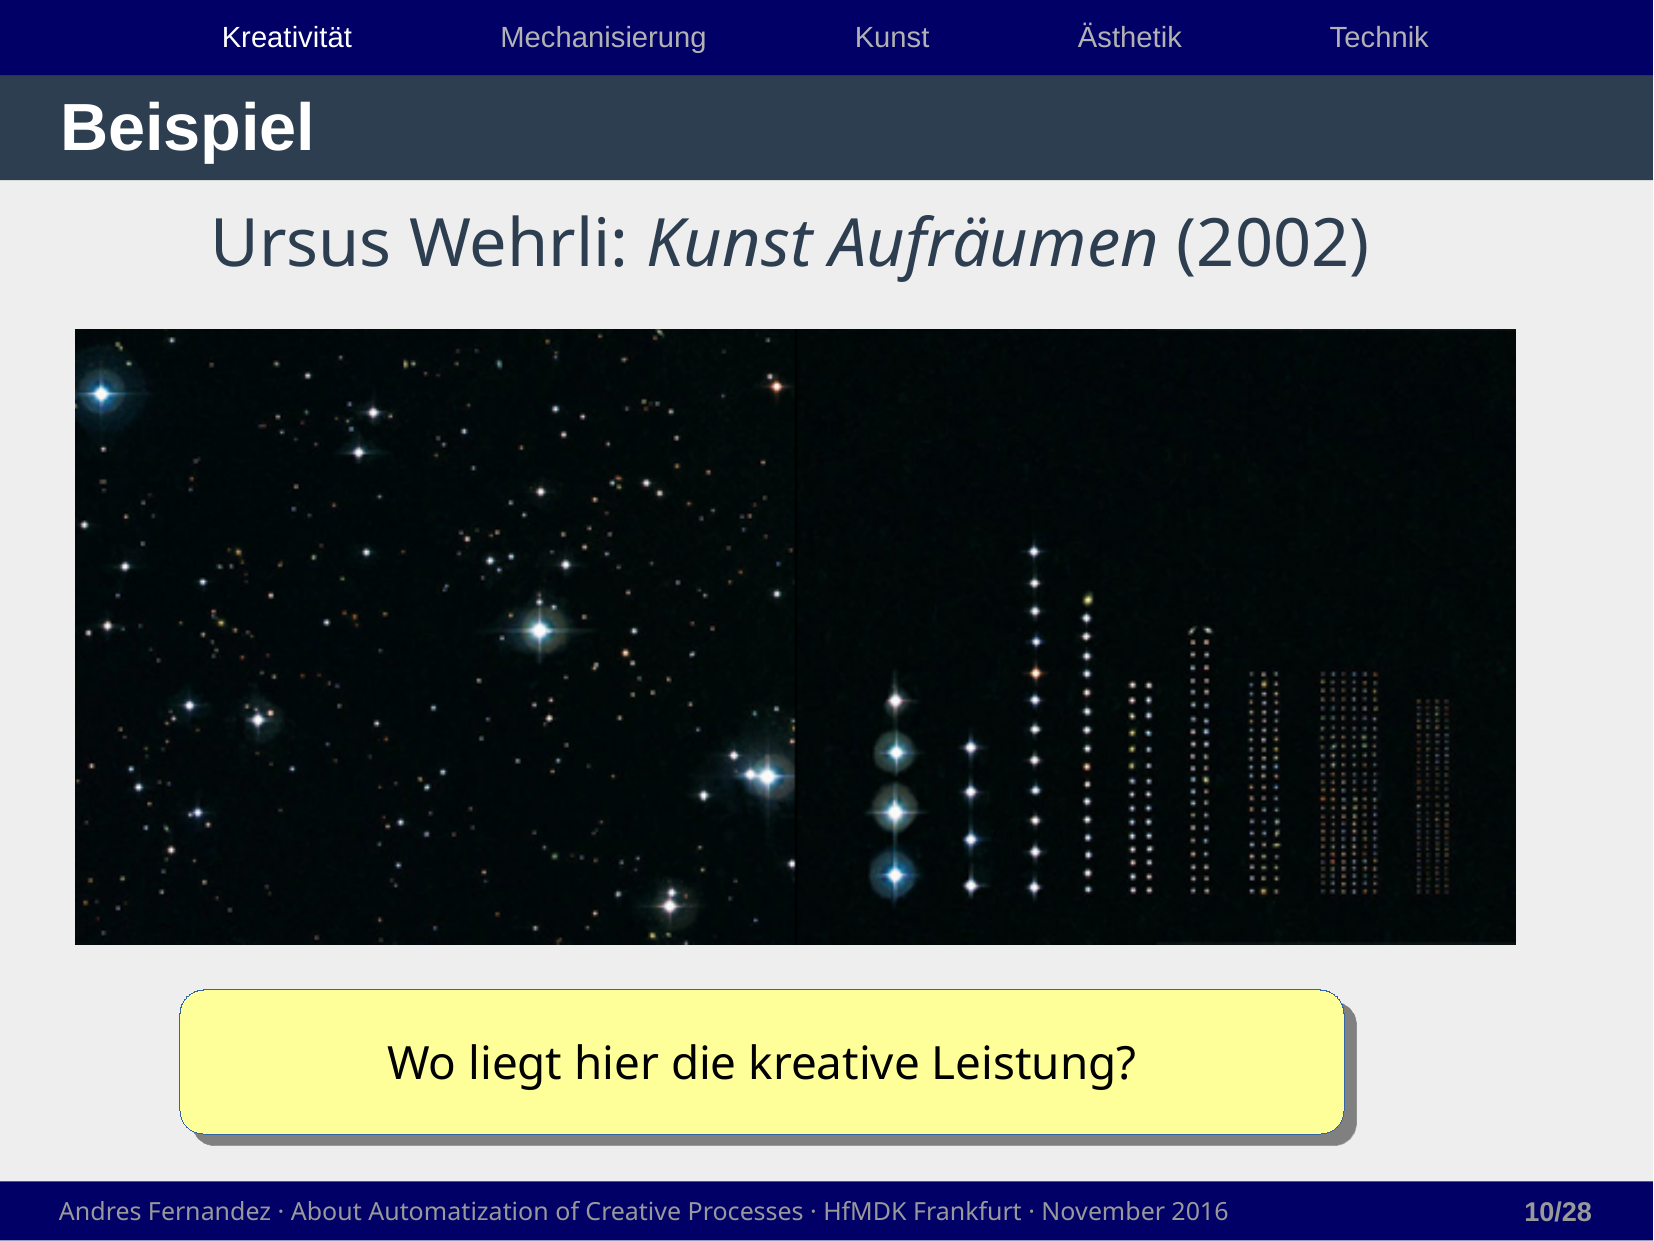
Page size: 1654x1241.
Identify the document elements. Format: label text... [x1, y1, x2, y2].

text_box Wo liegt hier die kreative Leistung? [179, 989, 1345, 1135]
picture [75, 329, 1516, 946]
subtitle Ursus Wehrli: Kunst Aufräumen (2002) [60, 195, 1486, 286]
title Beispiel [59, 76, 1594, 181]
text_box Kreativität Mechanisierung Kunst Ästhetik Technik [0, 0, 1653, 76]
